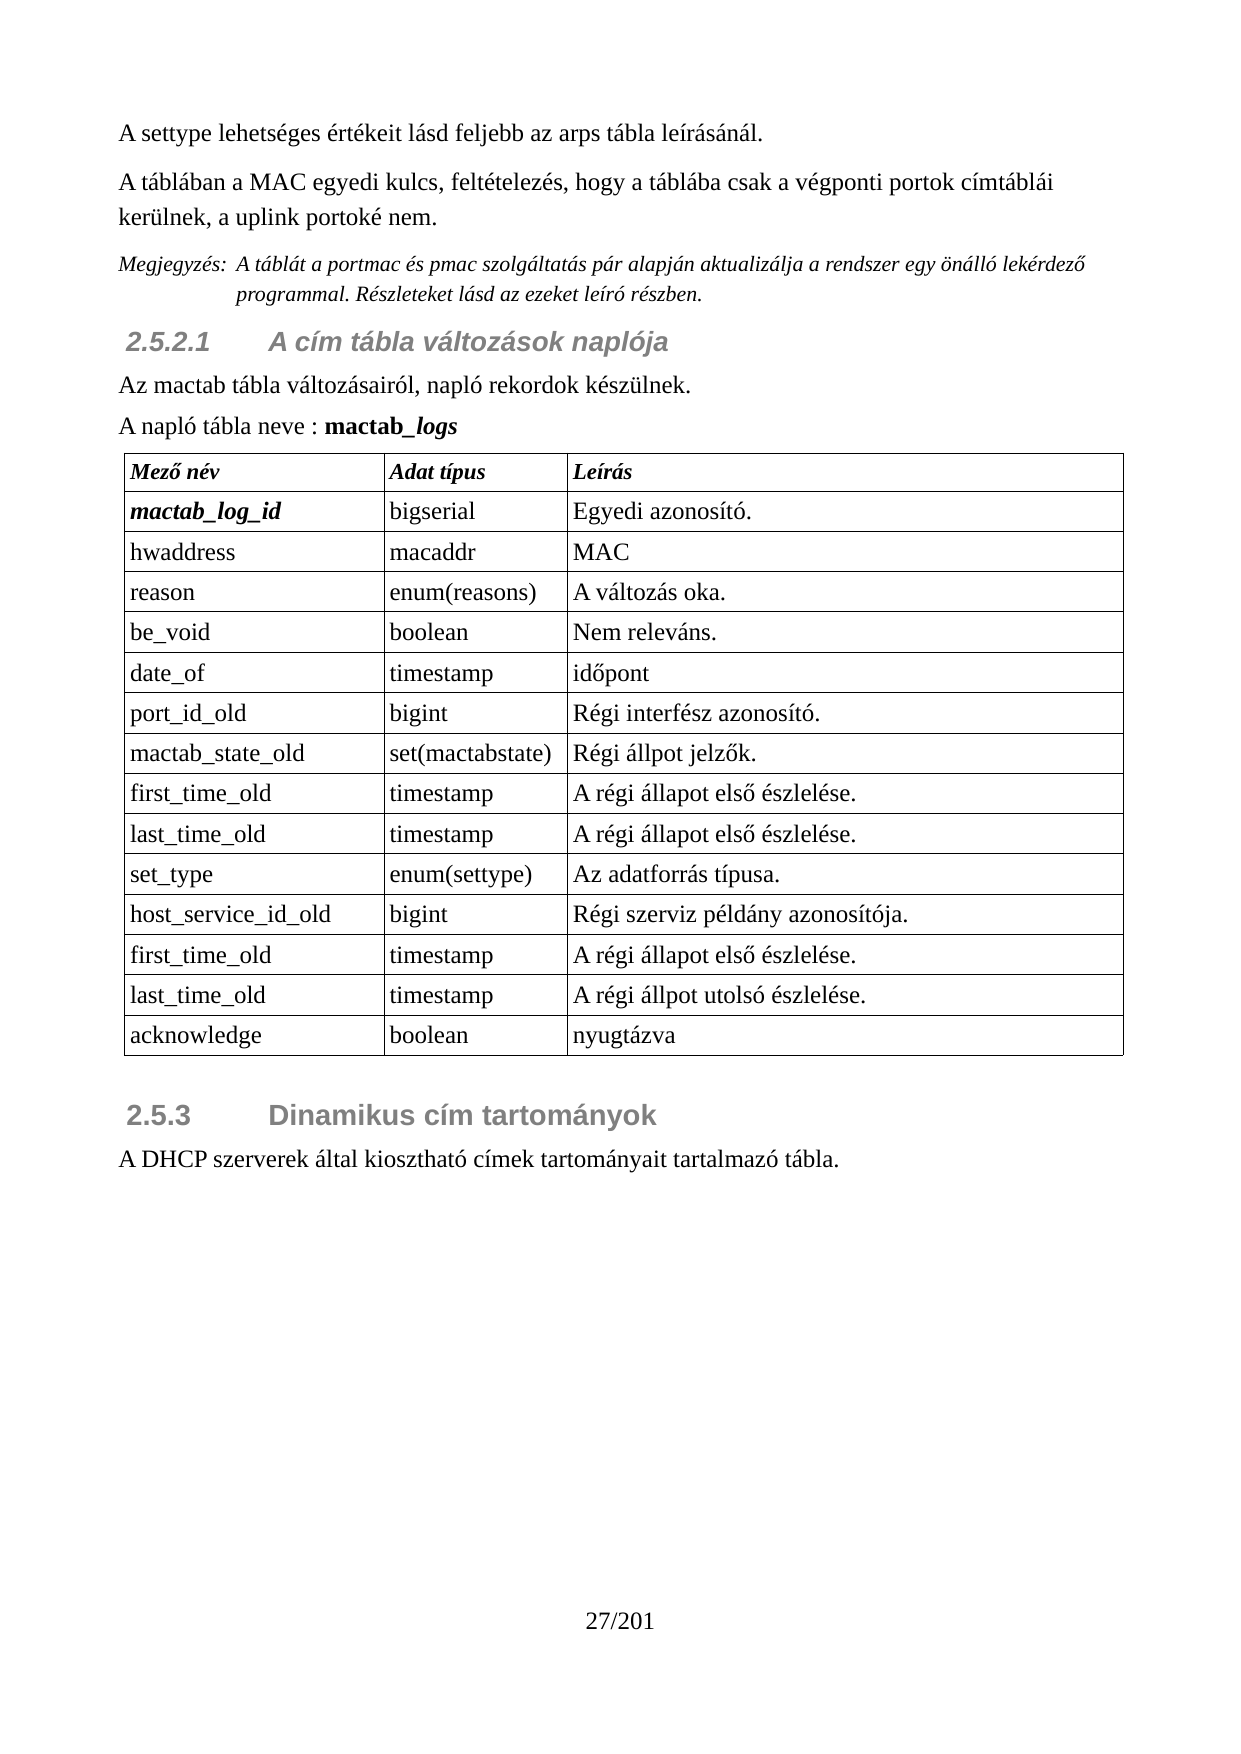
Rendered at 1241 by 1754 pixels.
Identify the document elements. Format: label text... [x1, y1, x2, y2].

table_cell reason [125, 572, 384, 611]
table_cell Régi interfész azonosító. [568, 693, 1123, 732]
text A táblában a MAC egyedi kulcs, feltételezés, hogy a táblába csak a végponti portok címtáblái kerülnek, a uplink portoké nem. [118, 167, 1122, 230]
table_cell Régi szerviz példány azonosítója. [568, 895, 1123, 934]
subtitle A cím tábla változások naplója [118, 326, 1122, 358]
table_cell Nem releváns. [568, 612, 1123, 652]
table_cell Az adatforrás típusa. [568, 854, 1123, 894]
table_cell A változás oka. [568, 572, 1123, 611]
table_cell first_time_old [125, 774, 384, 813]
table_cell date_of [125, 653, 384, 692]
subtitle Dinamikus cím tartományok [118, 1098, 1122, 1132]
table_cell hwaddress [125, 532, 384, 571]
table_header Adat típus [385, 454, 567, 491]
table_cell acknowledge [125, 1016, 384, 1055]
table_cell időpont [568, 653, 1123, 692]
table_header Leírás [568, 454, 1123, 491]
table_cell be_void [125, 612, 384, 652]
table_header Mező név [125, 454, 384, 491]
table_cell enum(settype) [385, 854, 567, 894]
text Az mactab tábla változásairól, napló rekordok készülnek. [118, 370, 1122, 399]
table_cell host_service_id_old [125, 895, 384, 934]
table_cell mactab_log_id [125, 492, 384, 531]
table_cell bigint [385, 895, 567, 934]
table_cell nyugtázva [568, 1016, 1123, 1055]
table_cell bigserial [385, 492, 567, 531]
table_cell timestamp [385, 774, 567, 813]
table_cell enum(reasons) [385, 572, 567, 611]
table_cell A régi állapot első észlelése. [568, 774, 1123, 813]
table_cell MAC [568, 532, 1123, 571]
table_cell set(mactabstate) [385, 734, 567, 773]
table_cell timestamp [385, 653, 567, 692]
table_cell last_time_old [125, 975, 384, 1014]
table_cell boolean [385, 1016, 567, 1055]
table_cell timestamp [385, 975, 567, 1014]
text A DHCP szerverek által kiosztható címek tartományait tartalmazó tábla. [118, 1144, 1122, 1173]
table_cell mactab_state_old [125, 734, 384, 773]
text A napló tábla neve : mactab_logs [118, 411, 1122, 440]
table_cell Egyedi azonosító. [568, 492, 1123, 531]
table_cell port_id_old [125, 693, 384, 732]
table_cell boolean [385, 612, 567, 652]
table_cell timestamp [385, 935, 567, 974]
table_cell set_type [125, 854, 384, 894]
table_cell A régi állpot utolsó észlelése. [568, 975, 1123, 1014]
table_cell first_time_old [125, 935, 384, 974]
table_cell macaddr [385, 532, 567, 571]
table_cell A régi állapot első észlelése. [568, 814, 1123, 853]
table_cell timestamp [385, 814, 567, 853]
table_cell A régi állapot első észlelése. [568, 935, 1123, 974]
table_cell bigint [385, 693, 567, 732]
text Megjegyzés: A táblát a portmac és pmac szolgáltatás pár alapján aktualizálja a rendszer egy önálló lekérdező programmal. Részleteket lásd az ezeket leíró részben. [118, 251, 1122, 306]
table_cell Régi állpot jelzők. [568, 734, 1123, 773]
text A settype lehetséges értékeit lásd feljebb az arps tábla leírásánál. [118, 118, 1122, 147]
table_cell last_time_old [125, 814, 384, 853]
